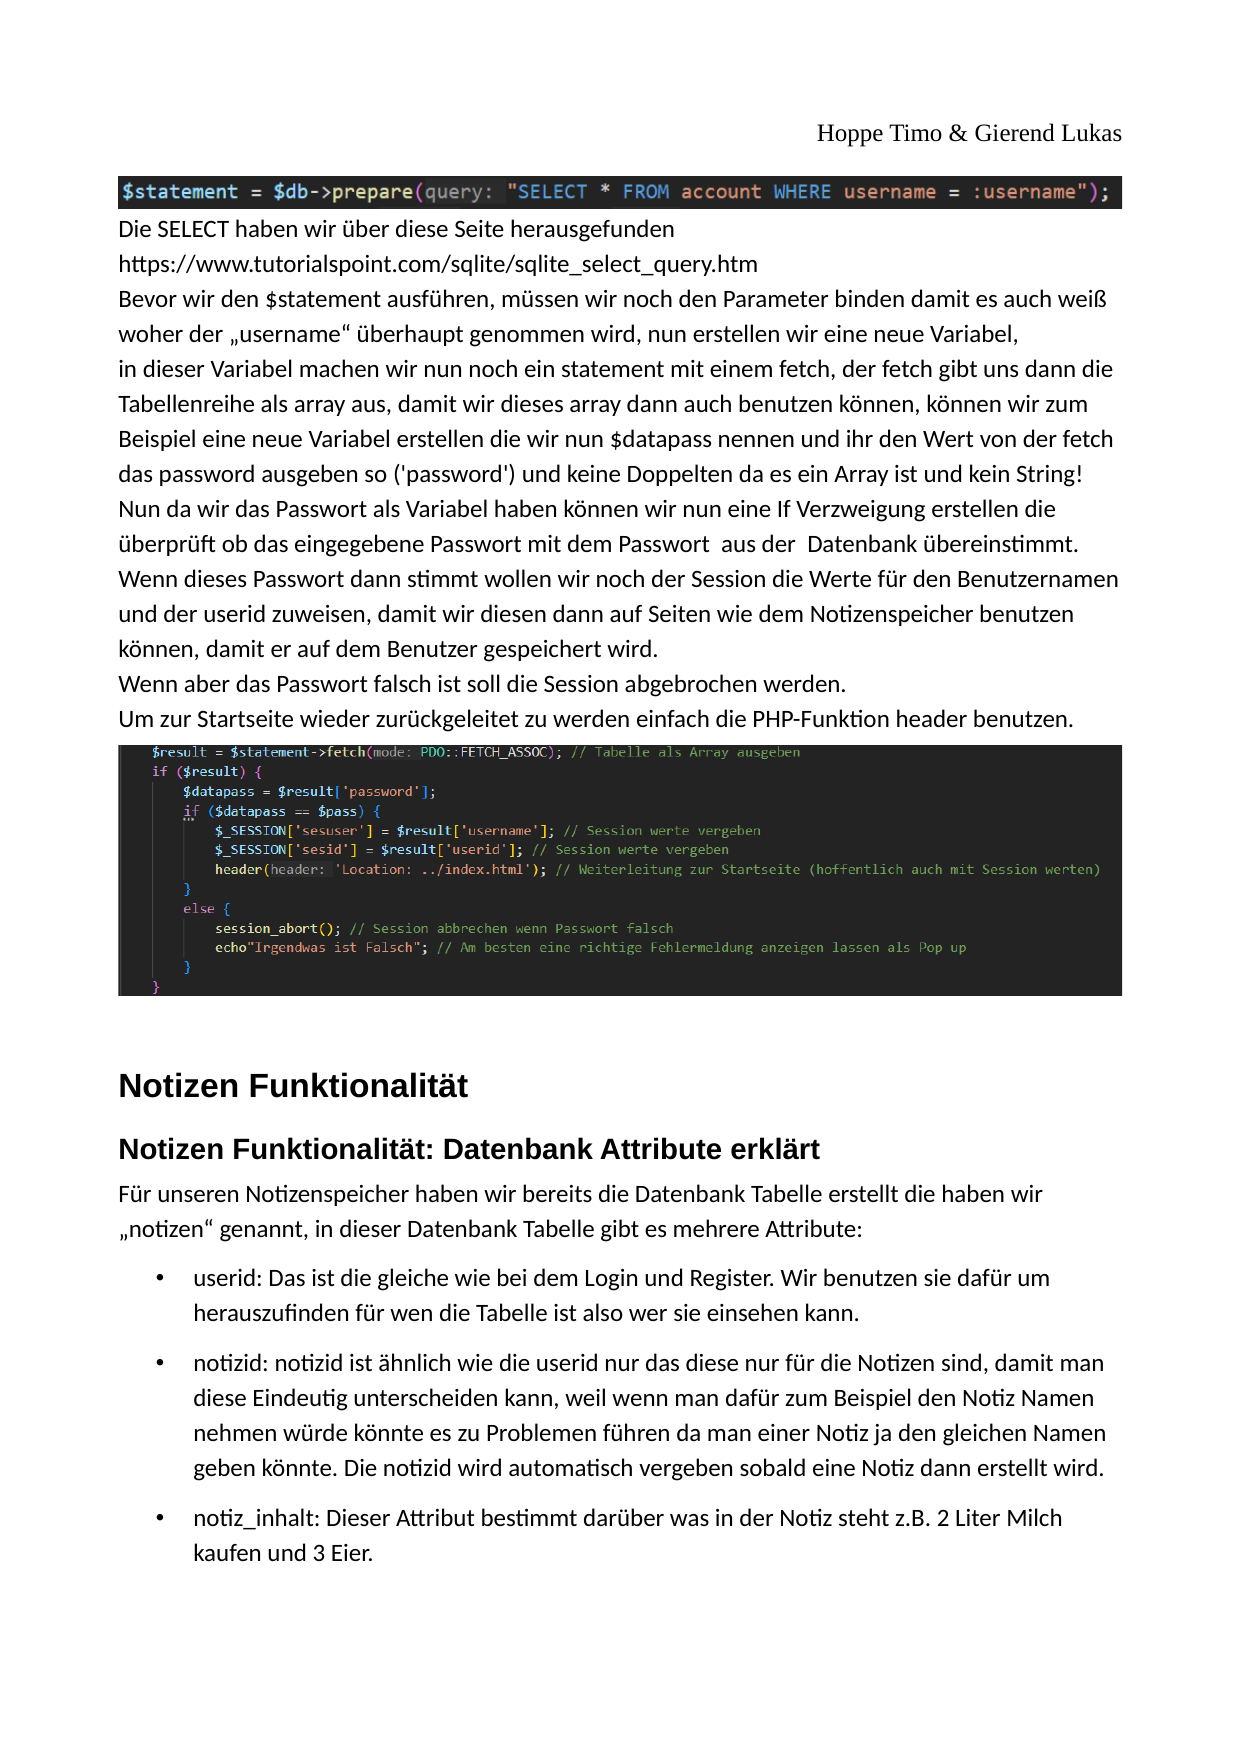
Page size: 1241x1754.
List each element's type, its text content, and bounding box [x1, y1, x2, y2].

text [118, 996, 1122, 1026]
list notizid: notizid ist ähnlich wie die userid nur das diese nur für die Notizen sind, damit man diese Eindeutig unterscheiden kann, weil wenn man dafür zum Beispiel den Notiz Namen nehmen würde könnte es zu Problemen führen da man einer Notiz ja den gleichen Namen geben könnte. Die notizid wird automatisch vergeben sobald eine Notiz dann erstellt wird. [156, 1347, 1122, 1483]
picture [118, 176, 1123, 209]
subtitle Notizen Funktionalität: Datenbank Attribute erklärt [118, 1132, 1122, 1166]
text Die SELECT haben wir über diese Seite herausgefunden https://www.tutorialspoint.com/sqlite/sqlite_select_query.htm Bevor wir den $statement ausführen, müssen wir noch den Parameter binden damit es auch weiß woher der „username“ überhaupt genommen wird, nun erstellen wir eine neue Variabel, in dieser Variabel machen wir nun noch ein statement mit einem fetch, der fetch gibt uns dann die Tabellenreihe als array aus, damit wir dieses array dann auch benutzen können, können wir zum Beispiel eine neue Variabel erstellen die wir nun $datapass nennen und ihr den Wert von der fetch das password ausgeben so ('password') und keine Doppelten da es ein Array ist und kein String! Nun da wir das Passwort als Variabel haben können wir nun eine If Verzweigung erstellen die überprüft ob das eingegebene Passwort mit dem Passwort aus der Datenbank übereinstimmt. Wenn dieses Passwort dann stimmt wollen wir noch der Session die Werte für den Benutzernamen und der userid zuweisen, damit wir diesen dann auf Seiten wie dem Notizenspeicher benutzen können, damit er auf dem Benutzer gespeichert wird. Wenn aber das Passwort falsch ist soll die Session abgebrochen werden. Um zur Startseite wieder zurückgeleitet zu werden einfach die PHP-Funktion header benutzen. [118, 209, 1122, 745]
list userid: Das ist die gleiche wie bei dem Login und Register. Wir benutzen sie dafür um herauszufinden für wen die Tabelle ist also wer sie einsehen kann. [156, 1263, 1122, 1328]
picture [118, 745, 1123, 996]
list notiz_inhalt: Dieser Attribut bestimmt darüber was in der Notiz steht z.B. 2 Liter Milch kaufen und 3 Eier. [156, 1502, 1122, 1567]
subtitle Notizen Funktionalität [118, 1066, 1122, 1105]
text Für unseren Notizenspeicher haben wir bereits die Datenbank Tabelle erstellt die haben wir „notizen“ genannt, in dieser Datenbank Tabelle gibt es mehrere Attribute: [118, 1178, 1122, 1243]
